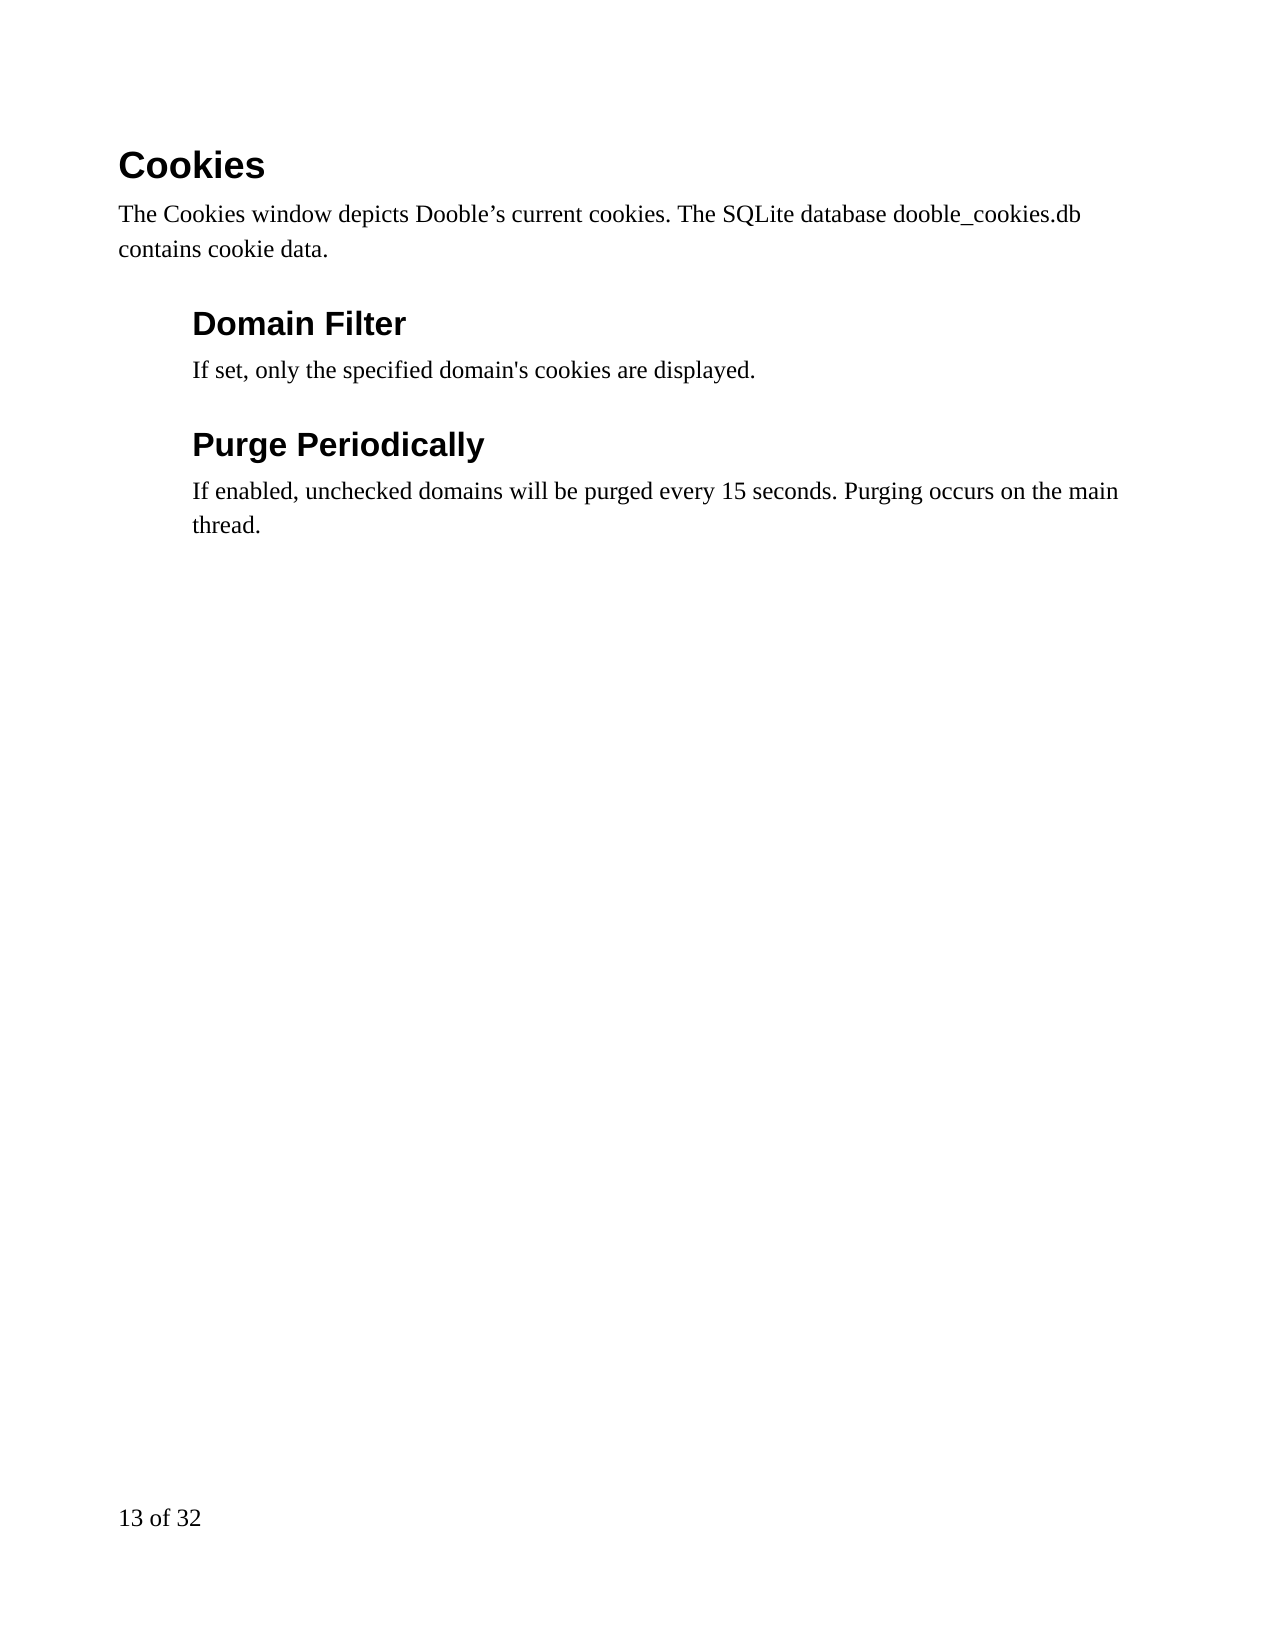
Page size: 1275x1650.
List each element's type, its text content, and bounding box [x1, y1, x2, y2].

text The Cookies window depicts Dooble’s current cookies. The SQLite database dooble_cookies.db contains cookie data. [118, 199, 1157, 262]
text If set, only the specified domain's cookies are displayed. [192, 355, 1157, 383]
subtitle Cookies [118, 143, 1157, 187]
text If enabled, unchecked domains will be purged every 15 seconds. Purging occurs on the main thread. [192, 476, 1157, 539]
subtitle Purge Periodically [192, 425, 1157, 463]
subtitle Domain Filter [192, 304, 1157, 342]
